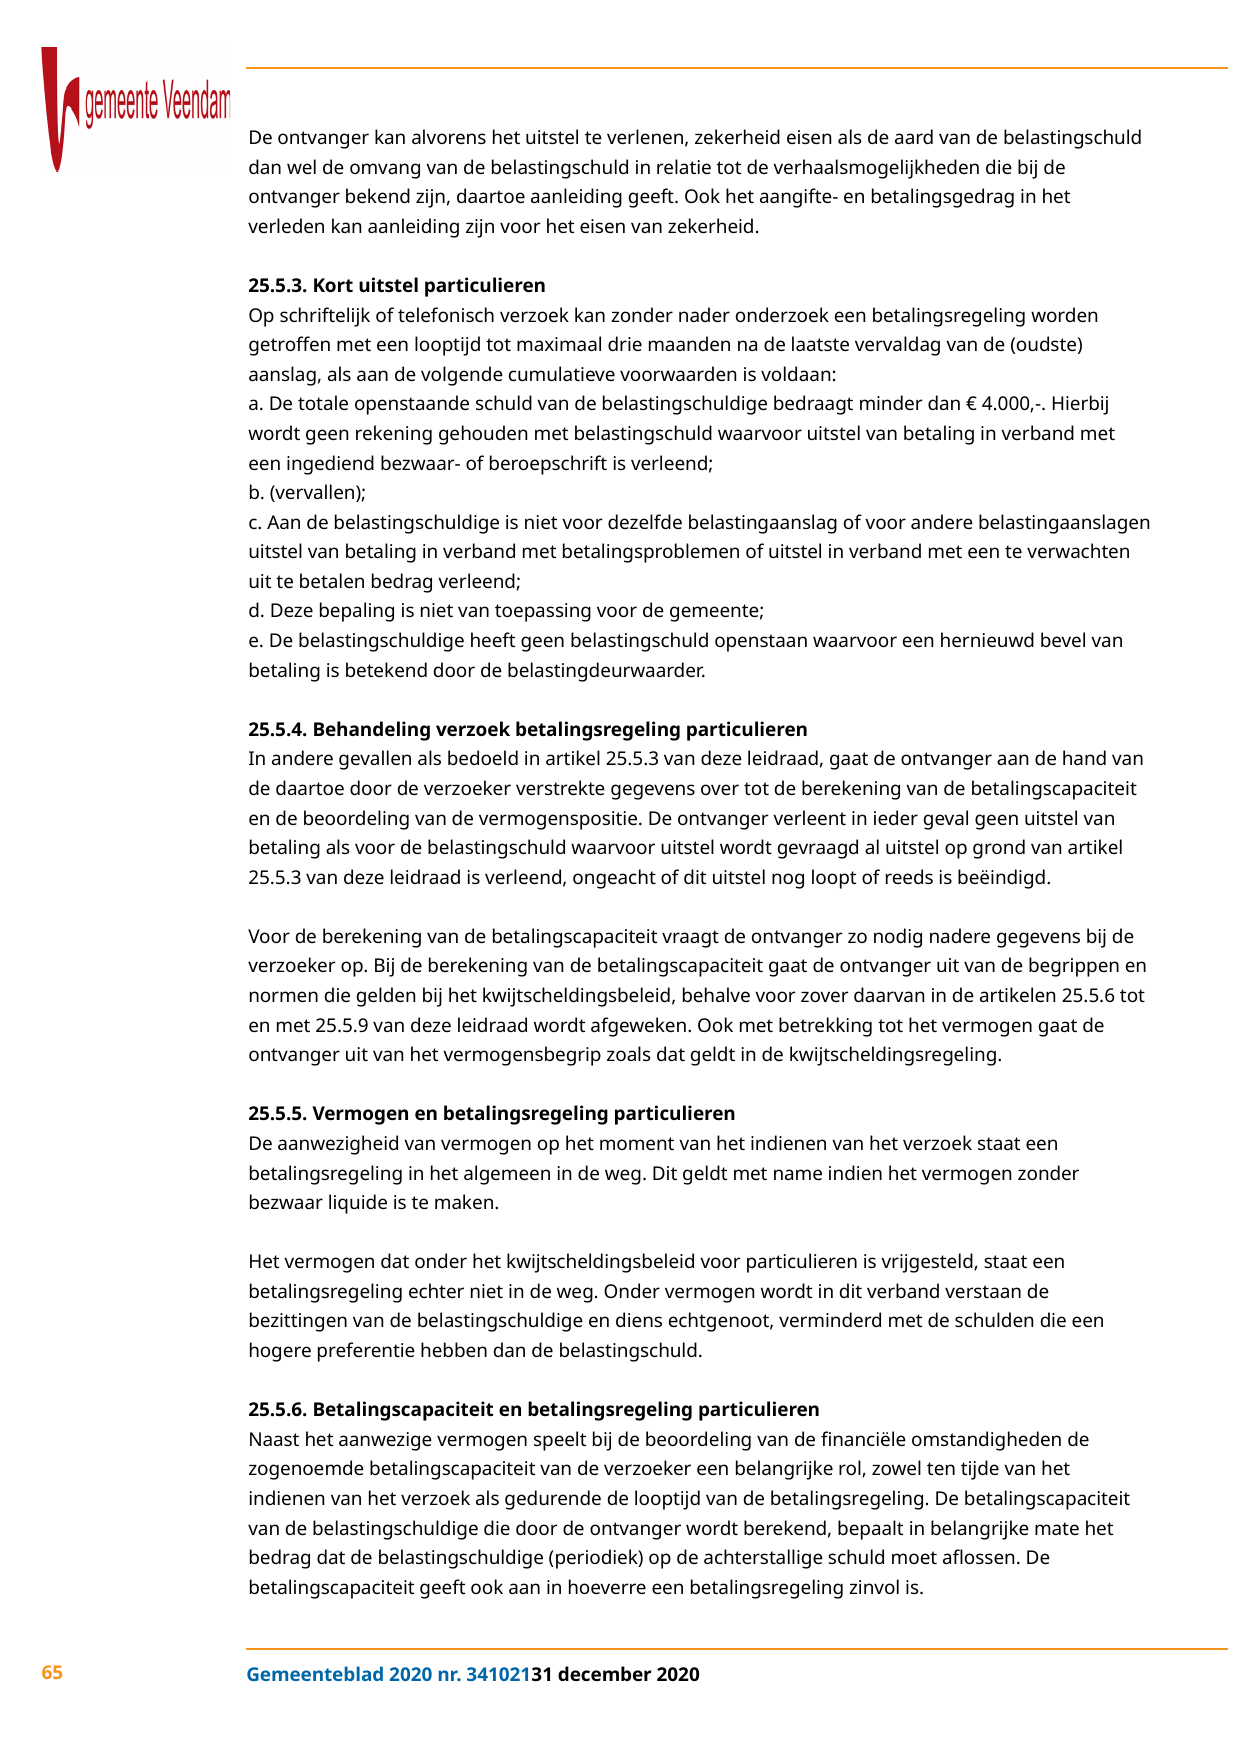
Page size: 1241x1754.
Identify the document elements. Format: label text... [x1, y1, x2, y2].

picture [41, 47, 231, 172]
text 25.5.5. Vermogen en betalingsregeling particulieren [248, 1101, 1152, 1126]
text 25.5.4. Behandeling verzoek betalingsregeling particulieren [248, 716, 1152, 742]
text b. (vervallen); [248, 479, 1152, 505]
text e. De belastingschuldige heeft geen belastingschuld openstaan waarvoor een hernieuwd bevel van betaling is betekend door de belastingdeurwaarder. [248, 627, 1152, 683]
text De ontvanger kan alvorens het uitstel te verlenen, zekerheid eisen als de aard van de belastingschuld dan wel de omvang van de belastingschuld in relatie tot de verhaalsmogelijkheden die bij de ontvanger bekend zijn, daartoe aanleiding geeft. Ook het aangifte- en betalingsgedrag in het verleden kan aanleiding zijn voor het eisen van zekerheid. [248, 124, 1152, 239]
text Het vermogen dat onder het kwijtscheldingsbeleid voor particulieren is vrijgesteld, staat een betalingsregeling echter niet in de weg. Onder vermogen wordt in dit verband verstaan de bezittingen van de belastingschuldige en diens echtgenoot, verminderd met de schulden die een hogere preferentie hebben dan de belastingschuld. [248, 1248, 1152, 1363]
text 25.5.6. Betalingscapaciteit en betalingsregeling particulieren [248, 1396, 1152, 1422]
text d. Deze bepaling is niet van toepassing voor de gemeente; [248, 598, 1152, 623]
text Op schriftelijk of telefonisch verzoek kan zonder nader onderzoek een betalingsregeling worden getroffen met een looptijd tot maximaal drie maanden na de laatste vervaldag van de (oudste) aanslag, als aan de volgende cumulatieve voorwaarden is voldaan: [248, 302, 1152, 387]
text In andere gevallen als bedoeld in artikel 25.5.3 van deze leidraad, gaat de ontvanger aan de hand van de daartoe door de verzoeker verstrekte gegevens over tot de berekening van de betalingscapaciteit en de beoordeling van de vermogenspositie. De ontvanger verleent in ieder geval geen uitstel van betaling als voor de belastingschuld waarvoor uitstel wordt gevraagd al uitstel op grond van artikel 25.5.3 van deze leidraad is verleend, ongeacht of dit uitstel nog loopt of reeds is beëindigd. [248, 746, 1152, 890]
text c. Aan de belastingschuldige is niet voor dezelfde belastingaanslag of voor andere belastingaanslagen uitstel van betaling in verband met betalingsproblemen of uitstel in verband met een te verwachten uit te betalen bedrag verleend; [248, 509, 1152, 594]
text De aanwezigheid van vermogen op het moment van het indienen van het verzoek staat een betalingsregeling in het algemeen in de weg. Dit geldt met name indien het vermogen zonder bezwaar liquide is te maken. [248, 1130, 1152, 1215]
text 25.5.3. Kort uitstel particulieren [248, 272, 1152, 298]
text Voor de berekening van de betalingscapaciteit vraagt de ontvanger zo nodig nadere gegevens bij de verzoeker op. Bij de berekening van de betalingscapaciteit gaat de ontvanger uit van de begrippen en normen die gelden bij het kwijtscheldingsbeleid, behalve voor zover daarvan in de artikelen 25.5.6 tot en met 25.5.9 van deze leidraad wordt afgeweken. Ook met betrekking tot het vermogen gaat de ontvanger uit van het vermogensbegrip zoals dat geldt in de kwijtscheldingsregeling. [248, 923, 1152, 1067]
text Naast het aanwezige vermogen speelt bij de beoordeling van de financiële omstandigheden de zogenoemde betalingscapaciteit van de verzoeker een belangrijke rol, zowel ten tijde van het indienen van het verzoek als gedurende de looptijd van de betalingsregeling. De betalingscapaciteit van de belastingschuldige die door de ontvanger wordt berekend, bepaalt in belangrijke mate het bedrag dat de belastingschuldige (periodiek) op de achterstallige schuld moet aflossen. De betalingscapaciteit geeft ook aan in hoeverre een betalingsregeling zinvol is. [248, 1426, 1152, 1600]
text a. De totale openstaande schuld van de belastingschuldige bedraagt minder dan € 4.000,-. Hierbij wordt geen rekening gehouden met belastingschuld waarvoor uitstel van betaling in verband met een ingediend bezwaar- of beroepschrift is verleend; [248, 391, 1152, 476]
